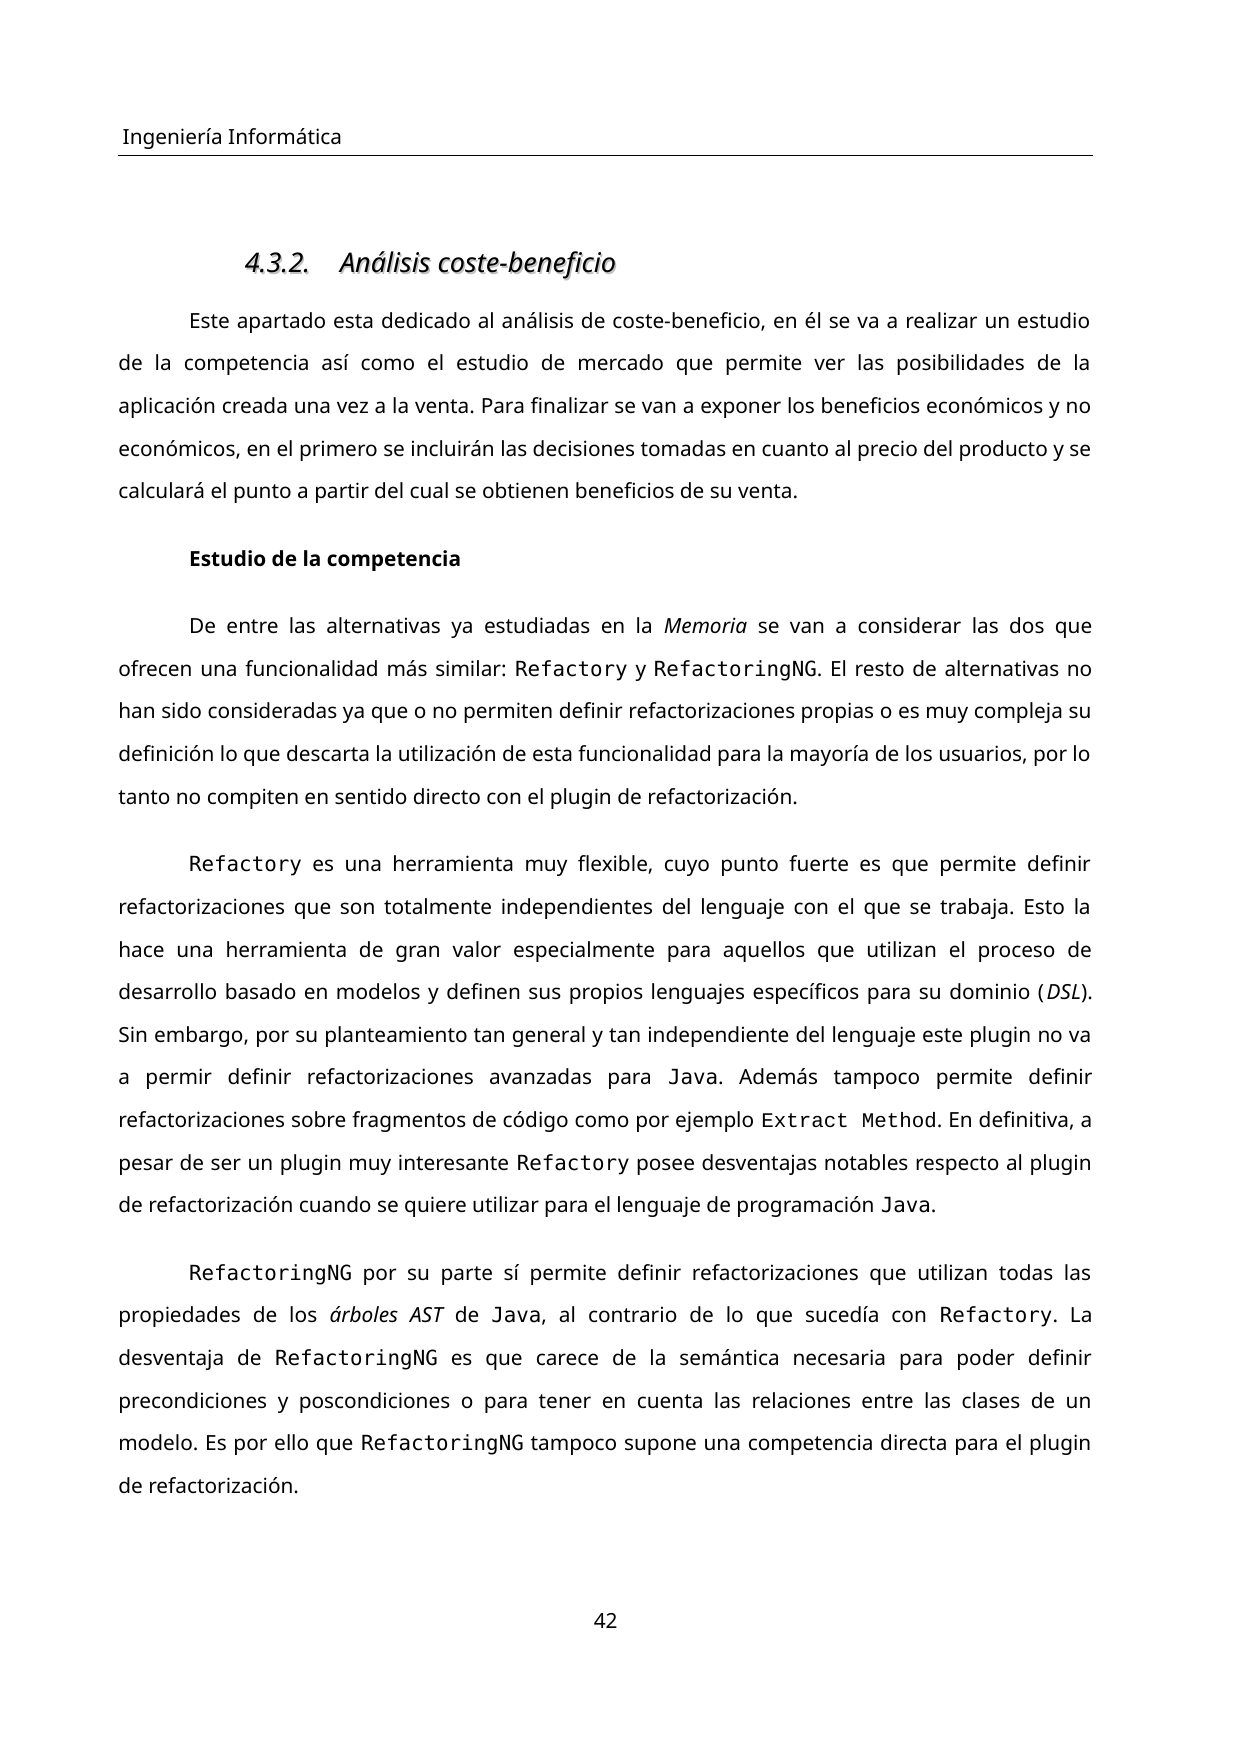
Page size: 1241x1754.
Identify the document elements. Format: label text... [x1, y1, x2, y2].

text Refactory es una herramienta muy flexible, cuyo punto fuerte es que permite definir refactorizaciones que son totalmente independientes del lenguaje con el que se trabaja. Esto la hace una herramienta de gran valor especialmente para aquellos que utilizan el proceso de desarrollo basado en modelos y definen sus propios lenguajes específicos para su dominio (DSL). Sin embargo, por su planteamiento tan general y tan independiente del lenguaje este plugin no va a permir definir refactorizaciones avanzadas para Java. Además tampoco permite definir refactorizaciones sobre fragmentos de código como por ejemplo Extract Method. En definitiva, a pesar de ser un plugin muy interesante Refactory posee desventajas notables respecto al plugin de refactorización cuando se quiere utilizar para el lenguaje de programación Java. [118, 849, 1093, 1219]
text Estudio de la competencia [118, 544, 1093, 572]
text RefactoringNG por su parte sí permite definir refactorizaciones que utilizan todas las propiedades de los árboles AST de Java, al contrario de lo que sucedía con Refactory. La desventaja de RefactoringNG es que carece de la semántica necesaria para poder definir precondiciones y poscondiciones o para tener en cuenta las relaciones entre las clases de un modelo. Es por ello que RefactoringNG tampoco supone una competencia directa para el plugin de refactorización. [118, 1258, 1093, 1499]
text De entre las alternativas ya estudiadas en la Memoria se van a considerar las dos que ofrecen una funcionalidad más similar: Refactory y RefactoringNG. El resto de alternativas no han sido consideradas ya que o no permiten definir refactorizaciones propias o es muy compleja su definición lo que descarta la utilización de esta funcionalidad para la mayoría de los usuarios, por lo tanto no compiten en sentido directo con el plugin de refactorización. [118, 611, 1093, 810]
subtitle Análisis coste-beneficio [310, 244, 1093, 281]
text Este apartado esta dedicado al análisis de coste-beneficio, en él se va a realizar un estudio de la competencia así como el estudio de mercado que permite ver las posibilidades de la aplicación creada una vez a la venta. Para finalizar se van a exponer los beneficios económicos y no económicos, en el primero se incluirán las decisiones tomadas en cuanto al precio del producto y se calculará el punto a partir del cual se obtienen beneficios de su venta. [118, 306, 1093, 505]
